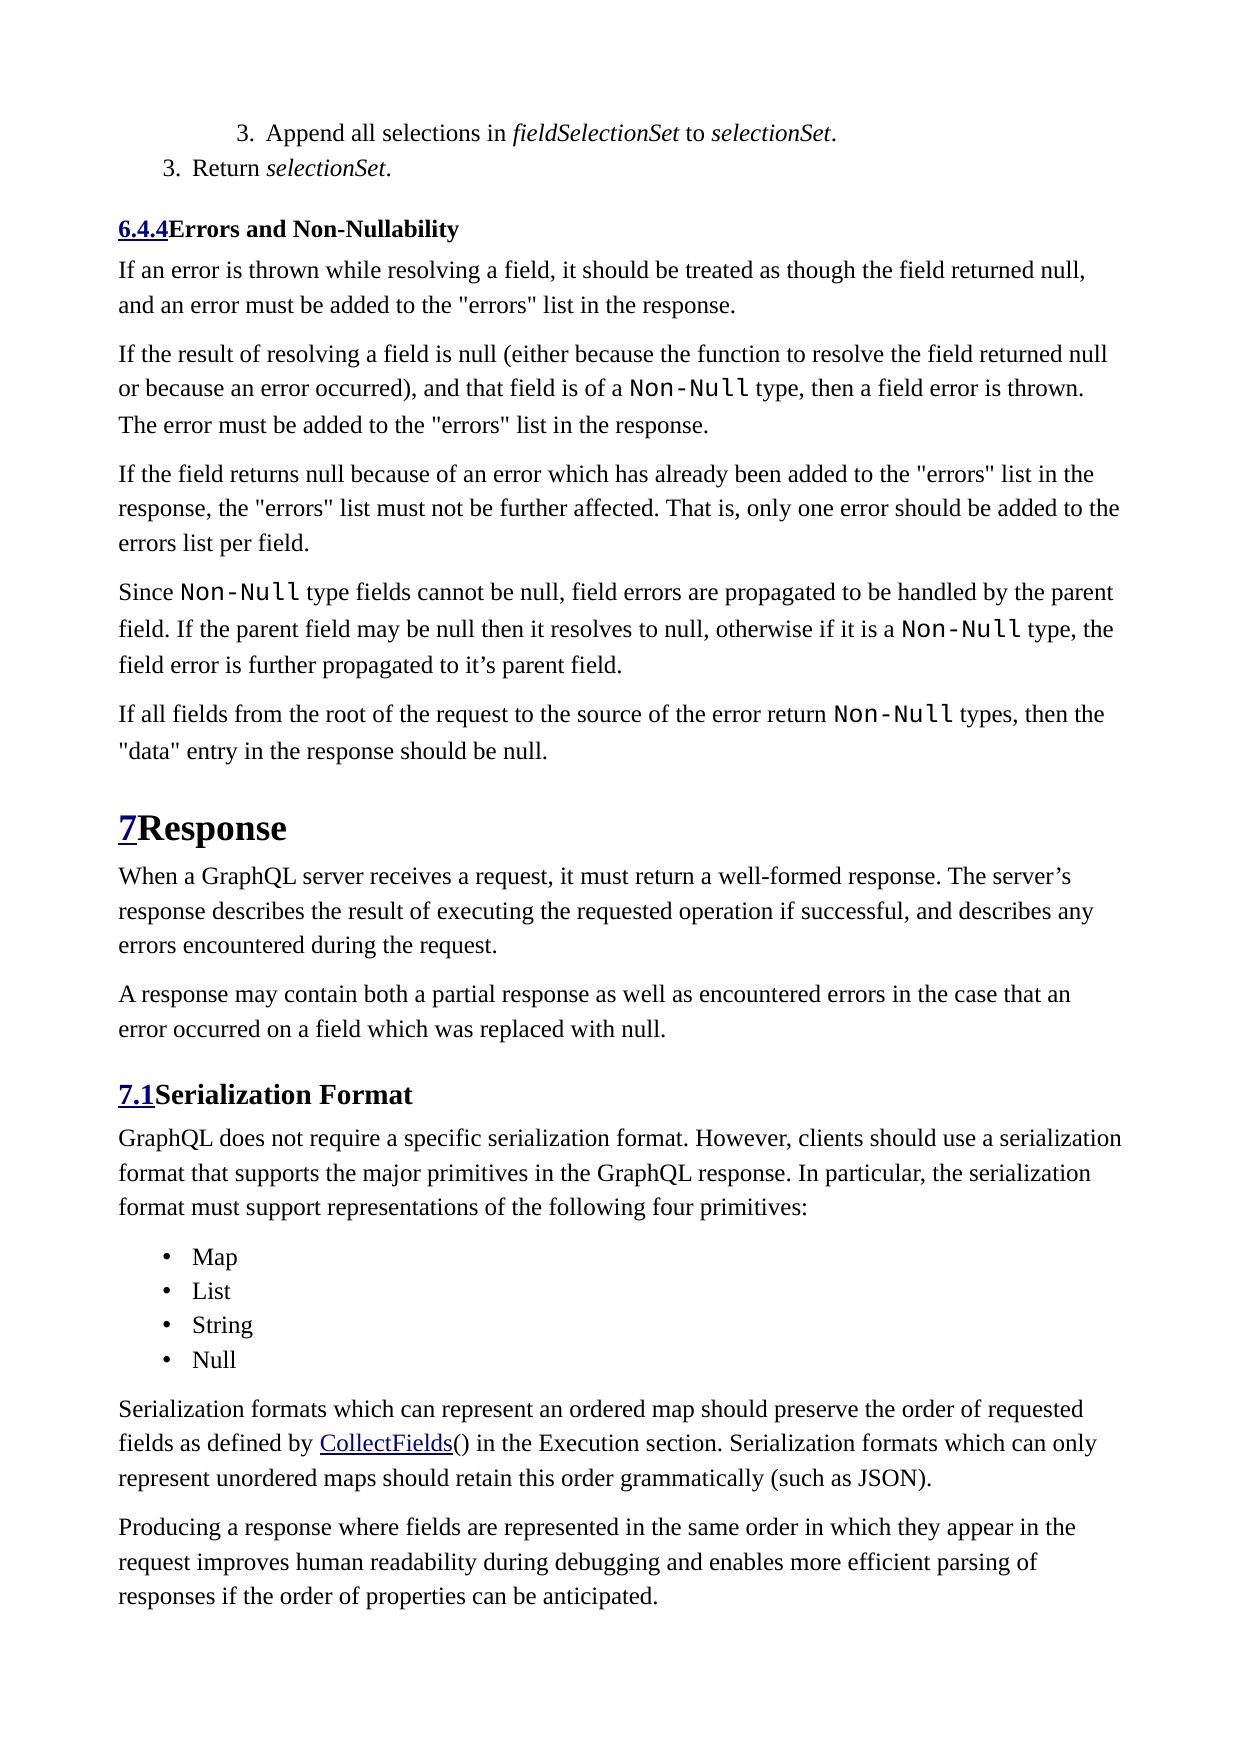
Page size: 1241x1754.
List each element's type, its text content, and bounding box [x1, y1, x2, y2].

list Map [162, 1242, 1122, 1270]
text A response may contain both a partial response as well as encountered errors in the case that an error occurred on a field which was replaced with null. [118, 979, 1122, 1043]
subtitle 7Response [118, 806, 1122, 849]
list String [162, 1311, 1122, 1339]
text Producing a response where fields are represented in the same order in which they appear in the request improves human readability during debugging and enables more efficient parsing of responses if the order of properties can be anticipated. [118, 1512, 1122, 1610]
text Since Non-Null type fields cannot be null, field errors are propagated to be handled by the parent field. If the parent field may be null then it resolves to null, otherwise if it is a Non-Null type, the field error is further propagated to it’s parent field. [118, 577, 1122, 679]
list Null [162, 1345, 1122, 1374]
text If an error is thrown while resolving a field, it should be treated as though the field returned null, and an error must be added to the "errors" list in the response. [118, 255, 1122, 319]
list List [162, 1276, 1122, 1305]
list Append all selections in fieldSelectionSet to selectionSet. [236, 118, 1122, 147]
text If all fields from the root of the request to the source of the error return Non-Null types, then the "data" entry in the response should be null. [118, 699, 1122, 764]
subtitle 7.1Serialization Format [118, 1077, 1122, 1111]
text If the field returns null because of an error which has already been added to the "errors" list in the response, the "errors" list must not be further affected. That is, only one error should be added to the errors list per field. [118, 459, 1122, 557]
text When a GraphQL server receives a request, it must return a well‐formed response. The server’s response describes the result of executing the requested operation if successful, and describes any errors encountered during the request. [118, 861, 1122, 959]
list Return selectionSet. [162, 153, 1122, 181]
text Serialization formats which can represent an ordered map should preserve the order of requested fields as defined by CollectFields() in the Execution section. Serialization formats which can only represent unordered maps should retain this order grammatically (such as JSON). [118, 1394, 1122, 1492]
text If the result of resolving a field is null (either because the function to resolve the field returned null or because an error occurred), and that field is of a Non-Null type, then a field error is thrown. The error must be added to the "errors" list in the response. [118, 339, 1122, 439]
text GraphQL does not require a specific serialization format. However, clients should use a serialization format that supports the major primitives in the GraphQL response. In particular, the serialization format must support representations of the following four primitives: [118, 1123, 1122, 1221]
subtitle 6.4.4Errors and Non-Nullability [118, 214, 1122, 243]
